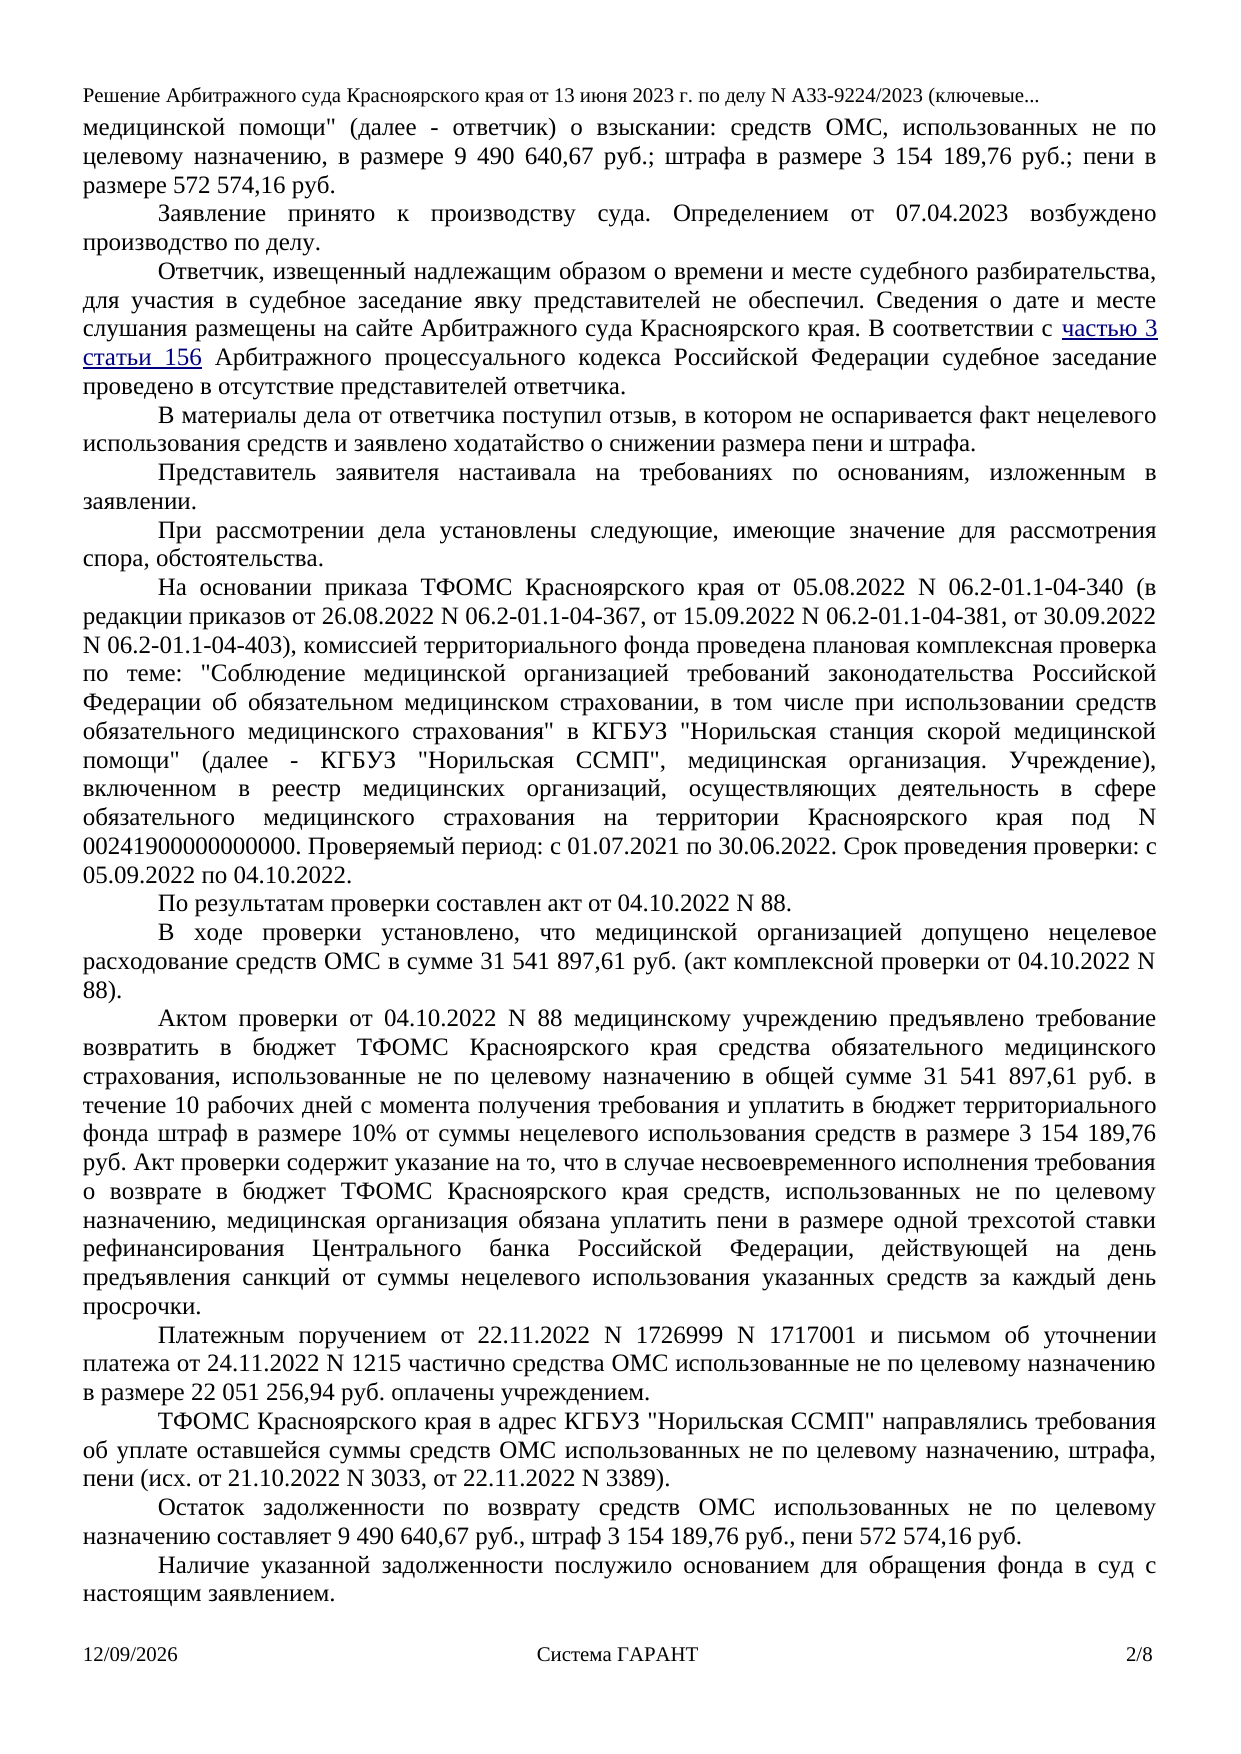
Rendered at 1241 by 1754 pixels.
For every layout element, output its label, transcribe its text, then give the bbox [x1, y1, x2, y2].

text Заявление принято к производству суда. Определением от 07.04.2023 возбуждено производство по делу. [83, 198, 1157, 256]
text Ответчик, извещенный надлежащим образом о времени и месте судебного разбирательства, для участия в судебное заседание явку представителей не обеспечил. Сведения о дате и месте слушания размещены на сайте Арбитражного суда Красноярского края. В соответствии с частью 3 статьи 156 Арбитражного процессуального кодекса Российской Федерации судебное заседание проведено в отсутствие представителей ответчика. [83, 256, 1157, 400]
text В материалы дела от ответчика поступил отзыв, в котором не оспаривается факт нецелевого использования средств и заявлено ходатайство о снижении размера пени и штрафа. [83, 400, 1157, 457]
text Актом проверки от 04.10.2022 N 88 медицинскому учреждению предъявлено требование возвратить в бюджет ТФОМС Красноярского края средства обязательного медицинского страхования, использованные не по целевому назначению в общей сумме 31 541 897,61 руб. в течение 10 рабочих дней с момента получения требования и уплатить в бюджет территориального фонда штраф в размере 10% от суммы нецелевого использования средств в размере 3 154 189,76 руб. Акт проверки содержит указание на то, что в случае несвоевременного исполнения требования о возврате в бюджет ТФОМС Красноярского края средств, использованных не по целевому назначению, медицинская организация обязана уплатить пени в размере одной трехсотой ставки рефинансирования Центрального банка Российской Федерации, действующей на день предъявления санкций от суммы нецелевого использования указанных средств за каждый день просрочки. [83, 1003, 1157, 1320]
text В ходе проверки установлено, что медицинской организацией допущено нецелевое расходование средств ОМС в сумме 31 541 897,61 руб. (акт комплексной проверки от 04.10.2022 N 88). [83, 917, 1157, 1003]
text Наличие указанной задолженности послужило основанием для обращения фонда в суд с настоящим заявлением. [83, 1550, 1157, 1607]
text ТФОМС Красноярского края в адрес КГБУЗ "Норильская ССМП" направлялись требования об уплате оставшейся суммы средств ОМС использованных не по целевому назначению, штрафа, пени (исх. от 21.10.2022 N 3033, от 22.11.2022 N 3389). [83, 1406, 1157, 1492]
text По результатам проверки составлен акт от 04.10.2022 N 88. [83, 888, 1157, 917]
text медицинской помощи" (далее - ответчик) о взыскании: средств ОМС, использованных не по целевому назначению, в размере 9 490 640,67 руб.; штрафа в размере 3 154 189,76 руб.; пени в размере 572 574,16 руб. [83, 112, 1157, 198]
text При рассмотрении дела установлены следующие, имеющие значение для рассмотрения спора, обстоятельства. [83, 515, 1157, 572]
text Платежным поручением от 22.11.2022 N 1726999 N 1717001 и письмом об уточнении платежа от 24.11.2022 N 1215 частично средства ОМС использованные не по целевому назначению в размере 22 051 256,94 руб. оплачены учреждением. [83, 1320, 1157, 1406]
text Представитель заявителя настаивала на требованиях по основаниям, изложенным в заявлении. [83, 457, 1157, 515]
text Остаток задолженности по возврату средств ОМС использованных не по целевому назначению составляет 9 490 640,67 руб., штраф 3 154 189,76 руб., пени 572 574,16 руб. [83, 1492, 1157, 1550]
text На основании приказа ТФОМС Красноярского края от 05.08.2022 N 06.2-01.1-04-340 (в редакции приказов от 26.08.2022 N 06.2-01.1-04-367, от 15.09.2022 N 06.2-01.1-04-381, от 30.09.2022 N 06.2-01.1-04-403), комиссией территориального фонда проведена плановая комплексная проверка по теме: "Соблюдение медицинской организацией требований законодательства Российской Федерации об обязательном медицинском страховании, в том числе при использовании средств обязательного медицинского страхования" в КГБУЗ "Норильская станция скорой медицинской помощи" (далее - КГБУЗ "Норильская ССМП", медицинская организация. Учреждение), включенном в реестр медицинских организаций, осуществляющих деятельность в сфере обязательного медицинского страхования на территории Красноярского края под N 00241900000000000. Проверяемый период: с 01.07.2021 по 30.06.2022. Срок проведения проверки: с 05.09.2022 по 04.10.2022. [83, 572, 1157, 888]
